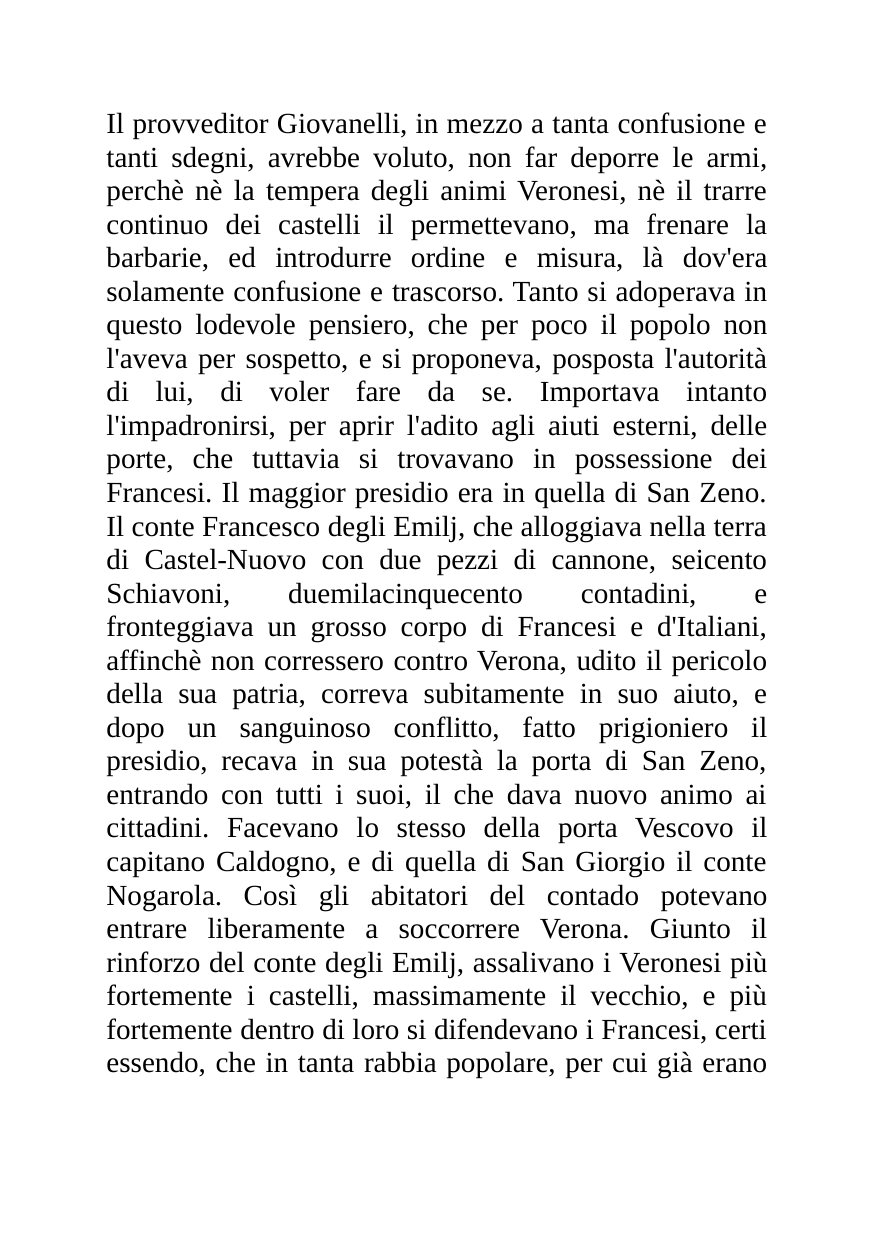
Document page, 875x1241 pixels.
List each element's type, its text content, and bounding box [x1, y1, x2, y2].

text Il provveditor Giovanelli, in mezzo a tanta confusione e tanti sdegni, avrebbe voluto, non far deporre le armi, perchè nè la tempera degli animi Veronesi, nè il trarre continuo dei castelli il permettevano, ma frenare la barbarie, ed introdurre ordine e misura, là dov'era solamente confusione e trascorso. Tanto si adoperava in questo lodevole pensiero, che per poco il popolo non l'aveva per sospetto, e si proponeva, posposta l'autorità di lui, di voler fare da se. Importava intanto l'impadronirsi, per aprir l'adito agli aiuti esterni, delle porte, che tuttavia si trovavano in possessione dei Francesi. Il maggior presidio era in quella di San Zeno. Il conte Francesco degli Emilj, che alloggiava nella terra di Castel-Nuovo con due pezzi di cannone, seicento Schiavoni, duemilacinquecento contadini, e fronteggiava un grosso corpo di Francesi e d'Italiani, affinchè non corressero contro Verona, udito il pericolo della sua patria, correva subitamente in suo aiuto, e dopo un sanguinoso conflitto, fatto prigioniero il presidio, recava in sua potestà la porta di San Zeno, entrando con tutti i suoi, il che dava nuovo animo ai cittadini. Facevano lo stesso della porta Vescovo il capitano Caldogno, e di quella di San Giorgio il conte Nogarola. Così gli abitatori del contado potevano entrare liberamente a soccorrere Verona. Giunto il rinforzo del conte degli Emilj, assalivano i Veronesi più fortemente i castelli, massimamente il vecchio, e più fortemente dentro di loro si difendevano i Francesi, certi essendo, che in tanta rabbia popolare, per cui già erano [106, 106, 768, 1079]
